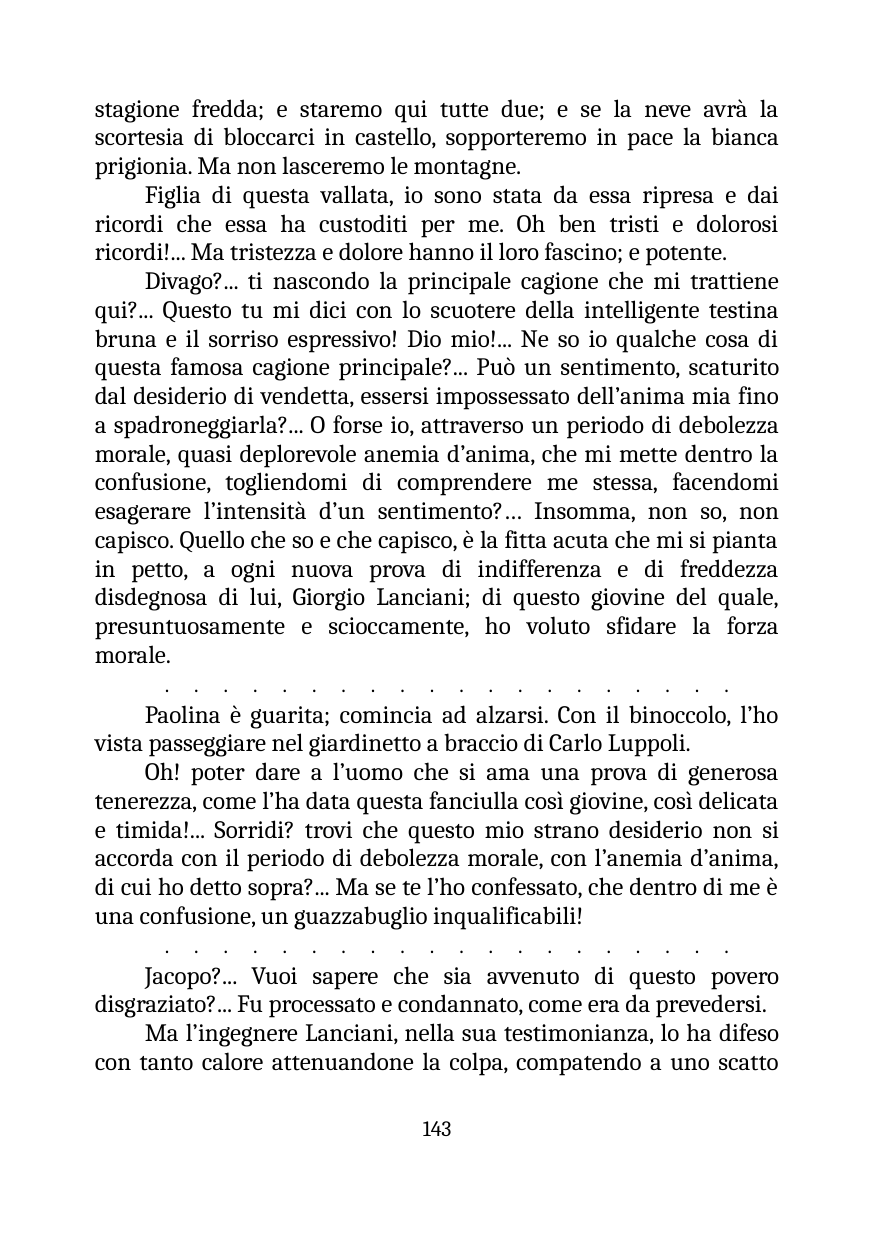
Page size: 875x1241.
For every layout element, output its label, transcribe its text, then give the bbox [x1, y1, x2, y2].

text . . . . . . . . . . . . . . . . . . . . [94, 672, 756, 698]
text stagione fredda; e staremo qui tutte due; e se la neve avrà la scortesia di bloccarci in castello, sopporteremo in pace la bianca prigionia. Ma non lasceremo le montagne. [94, 94, 779, 181]
text Paolina è guarita; comincia ad alzarsi. Con il binoccolo, l’ho vista passeggiare nel giardinetto a braccio di Carlo Luppoli. [94, 701, 779, 758]
text Oh! poter dare a l’uomo che si ama una prova di generosa tenerezza, come l’ha data questa fanciulla così giovine, così delicata e timida!... Sorridi? trovi che questo mio strano desiderio non si accorda con il periodo di debolezza morale, con l’anemia d’anima, di cui ho detto sopra?... Ma se te l’ho confessato, che dentro di me è una confusione, un guazzabuglio inqualificabili! [94, 758, 779, 931]
text . . . . . . . . . . . . . . . . . . . . [94, 933, 756, 959]
text Divago?... ti nascondo la principale cagione che mi trattiene qui?... Questo tu mi dici con lo scuotere della intelligente testina bruna e il sorriso espressivo! Dio mio!... Ne so io qualche cosa di questa famosa cagione principale?... Può un sentimento, scaturito dal desiderio di vendetta, essersi impossessato dell’anima mia fino a spadroneggiarla?... O forse io, attraverso un periodo di debolezza morale, quasi deplorevole anemia d’anima, che mi mette dentro la confusione, togliendomi di comprendere me stessa, facendomi esagerare l’intensità d’un sentimento?… Insomma, non so, non capisco. Quello che so e che capisco, è la fitta acuta che mi si pianta in petto, a ogni nuova prova di indifferenza e di freddezza disdegnosa di lui, Giorgio Lanciani; di questo giovine del quale, presuntuosamente e scioccamente, ho voluto sfidare la forza morale. [94, 267, 779, 669]
text Jacopo?... Vuoi sapere che sia avvenuto di questo povero disgraziato?... Fu processato e condannato, come era da prevedersi. [94, 962, 779, 1019]
text Ma l’ingegnere Lanciani, nella sua testimonianza, lo ha difeso con tanto calore attenuandone la colpa, compatendo a uno scatto [94, 1019, 779, 1077]
text Figlia di questa vallata, io sono stata da essa ripresa e dai ricordi che essa ha custoditi per me. Oh ben tristi e dolorosi ricordi!... Ma tristezza e dolore hanno il loro fascino; e potente. [94, 181, 779, 267]
